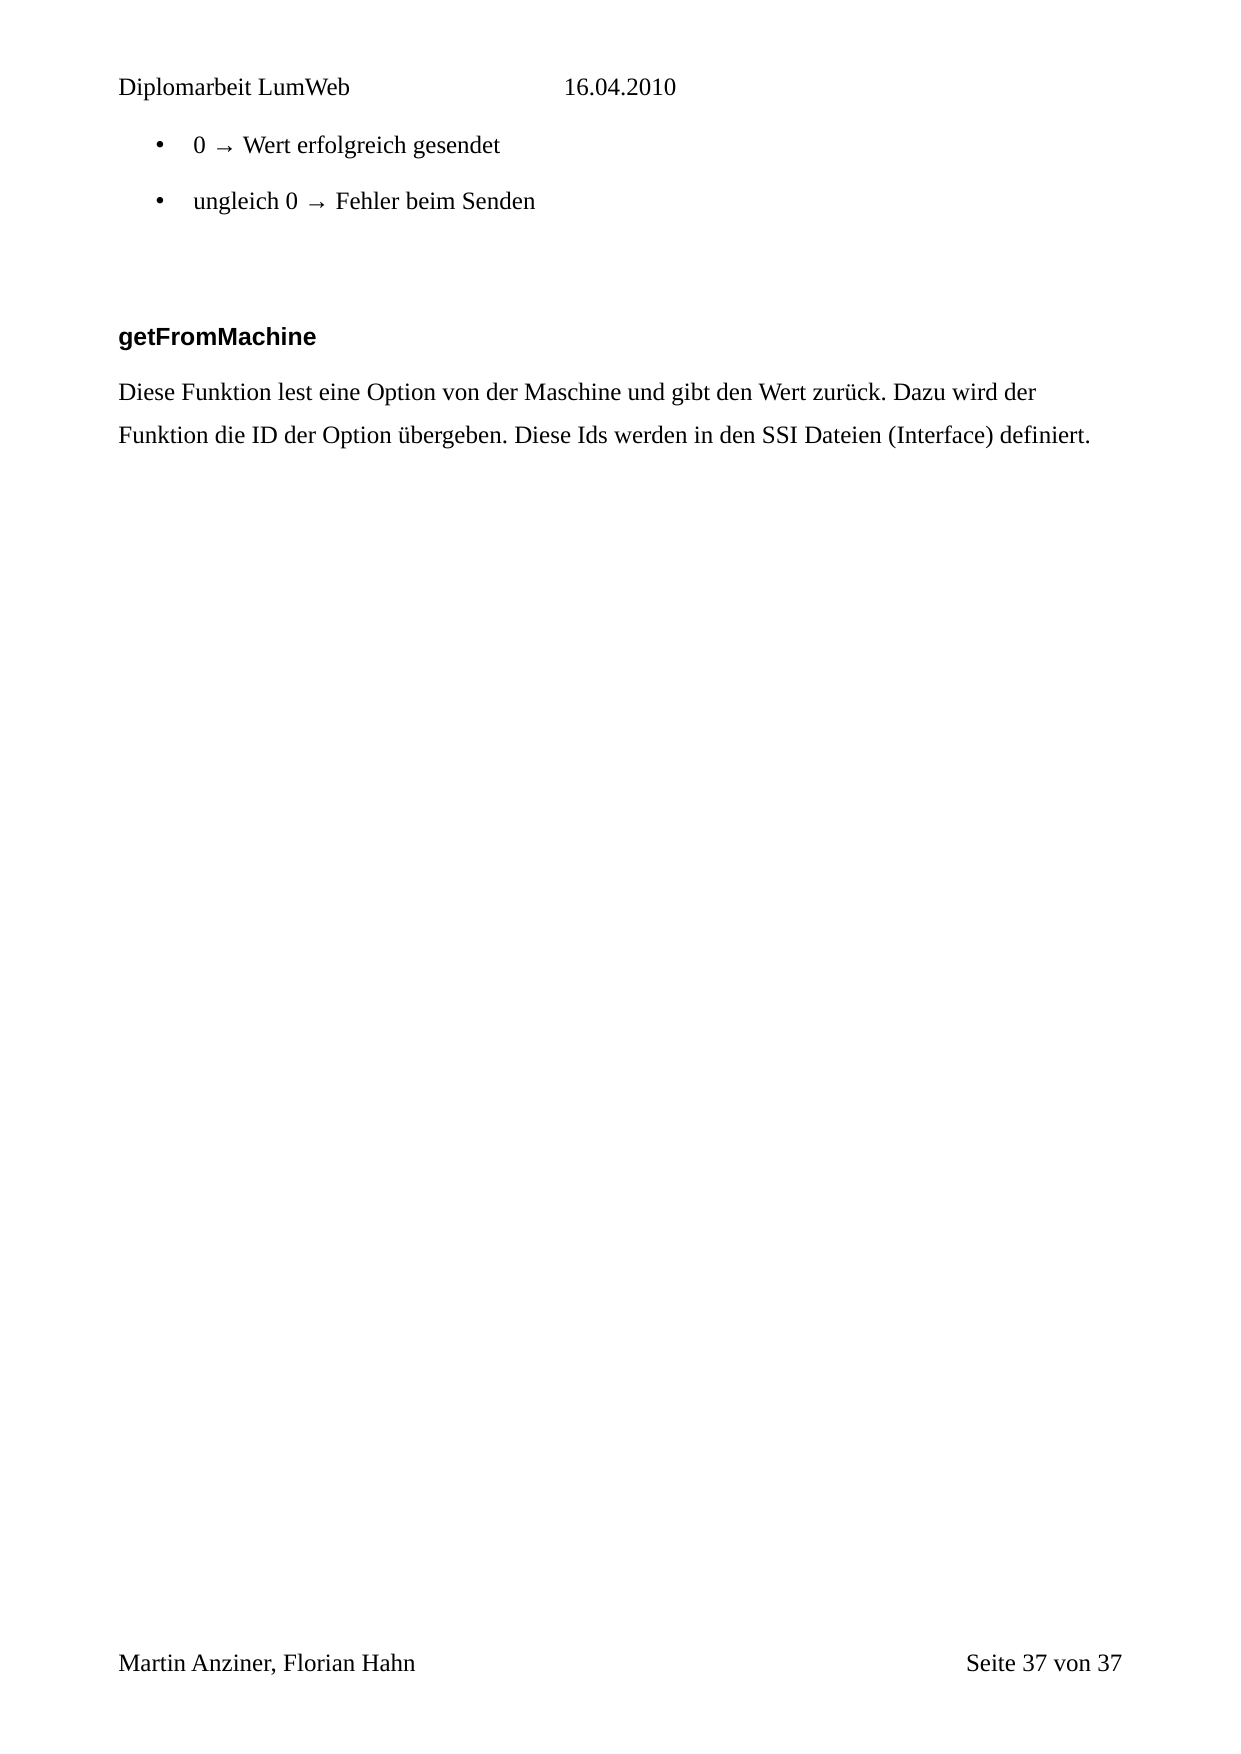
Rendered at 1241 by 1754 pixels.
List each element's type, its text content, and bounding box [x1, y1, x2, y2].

text Diese Funktion lest eine Option von der Maschine und gibt den Wert zurück. Dazu wird der Funktion die ID der Option übergeben. Diese Ids werden in den SSI Dateien (Interface) definiert. [118, 377, 1122, 449]
list ungleich 0 → Fehler beim Senden [156, 186, 1122, 214]
list 0 → Wert erfolgreich gesendet [156, 130, 1122, 159]
subtitle getFromMachine [118, 322, 1122, 351]
